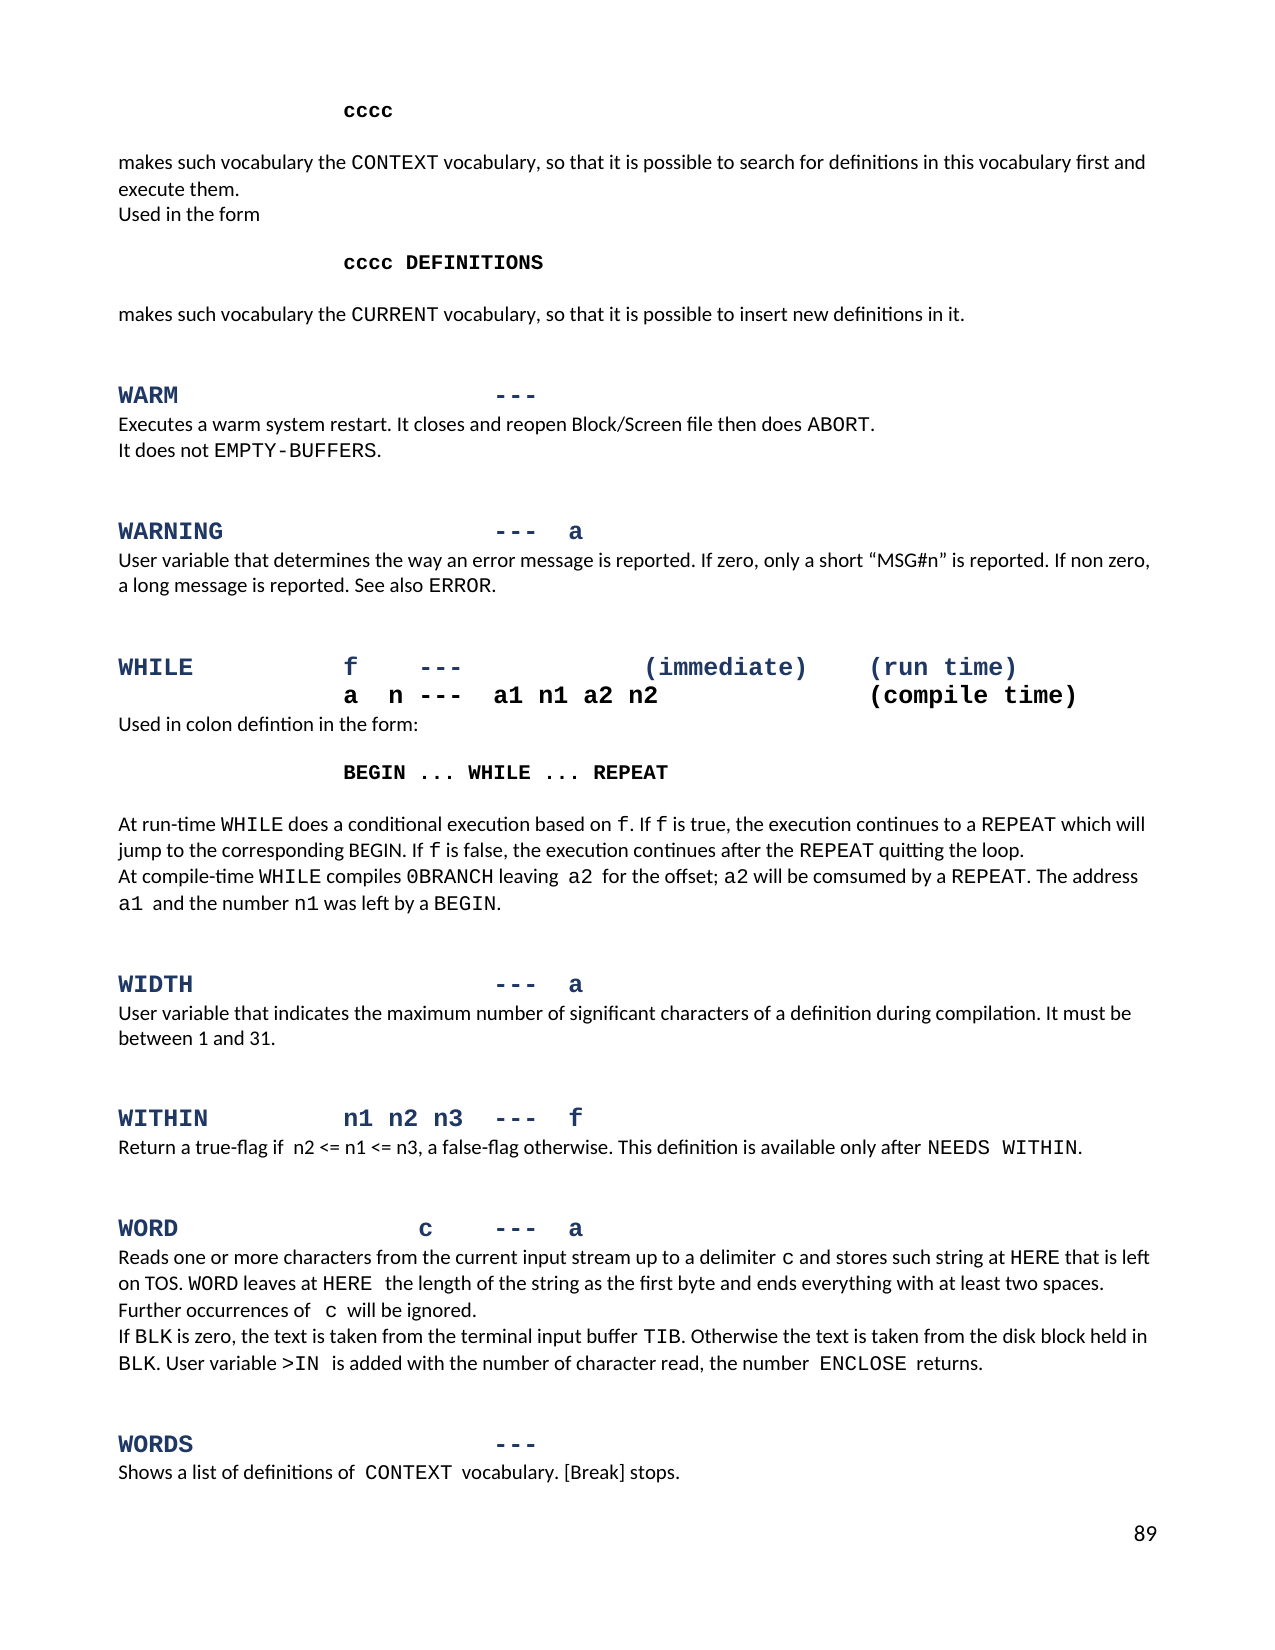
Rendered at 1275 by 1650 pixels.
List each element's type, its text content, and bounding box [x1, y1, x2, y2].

text Shows a list of definitions of CONTEXT vocabulary. [Break] stops. [118, 1459, 1157, 1486]
subtitle WARM --- [118, 383, 1157, 411]
subtitle WORDS --- [118, 1431, 1157, 1459]
text Used in colon defintion in the form: [118, 711, 1157, 736]
text makes such vocabulary the CURRENT vocabulary, so that it is possible to insert new definitions in it. [118, 301, 1157, 328]
text BEGIN ... WHILE ... REPEAT [118, 762, 1157, 785]
text Reads one or more characters from the current input stream up to a delimiter c and stores such string at HERE that is left on TOS. WORD leaves at HERE the length of the string as the first byte and ends everything with at least two spaces. Further occurrences of c will be ignored. [118, 1244, 1157, 1323]
text cccc [118, 100, 1157, 124]
text makes such vocabulary the CONTEXT vocabulary, so that it is possible to search for definitions in this vocabulary first and execute them. [118, 149, 1157, 201]
text User variable that determines the way an error message is reported. If zero, only a short “MSG#n” is reported. If non zero, a long message is reported. See also ERROR. [118, 547, 1157, 599]
subtitle WIDTH --- a [118, 972, 1157, 1000]
subtitle WHILE f --- (immediate) (run time) [118, 654, 1157, 682]
subtitle WORD c --- a [118, 1216, 1157, 1244]
text It does not EMPTY-BUFFERS. [118, 437, 1157, 464]
text At compile-time WHILE compiles 0BRANCH leaving a2 for the offset; a2 will be comsumed by a REPEAT. The address a1 and the number n1 was left by a BEGIN. [118, 864, 1157, 917]
text Return a true-flag if n2 <= n1 <= n3, a false-flag otherwise. This definition is available only after NEEDS WITHIN. [118, 1134, 1157, 1161]
text cccc DEFINITIONS [118, 252, 1157, 276]
text Used in the form [118, 201, 1157, 227]
text User variable that indicates the maximum number of significant characters of a definition during compilation. It must be between 1 and 31. [118, 1000, 1157, 1051]
text Executes a warm system restart. It closes and reopen Block/Screen file then does ABORT. [118, 411, 1157, 437]
text a n --- a1 n1 a2 n2 (compile time) [118, 682, 1157, 711]
text If BLK is zero, the text is taken from the terminal input buffer TIB. Otherwise the text is taken from the disk block held in BLK. User variable >IN is added with the number of character read, the number ENCLOSE returns. [118, 1323, 1157, 1376]
subtitle WITHIN n1 n2 n3 --- f [118, 1106, 1157, 1134]
subtitle WARNING --- a [118, 519, 1157, 547]
text At run-time WHILE does a conditional execution based on f. If f is true, the execution continues to a REPEAT which will jump to the corresponding BEGIN. If f is false, the execution continues after the REPEAT quitting the loop. [118, 811, 1157, 864]
